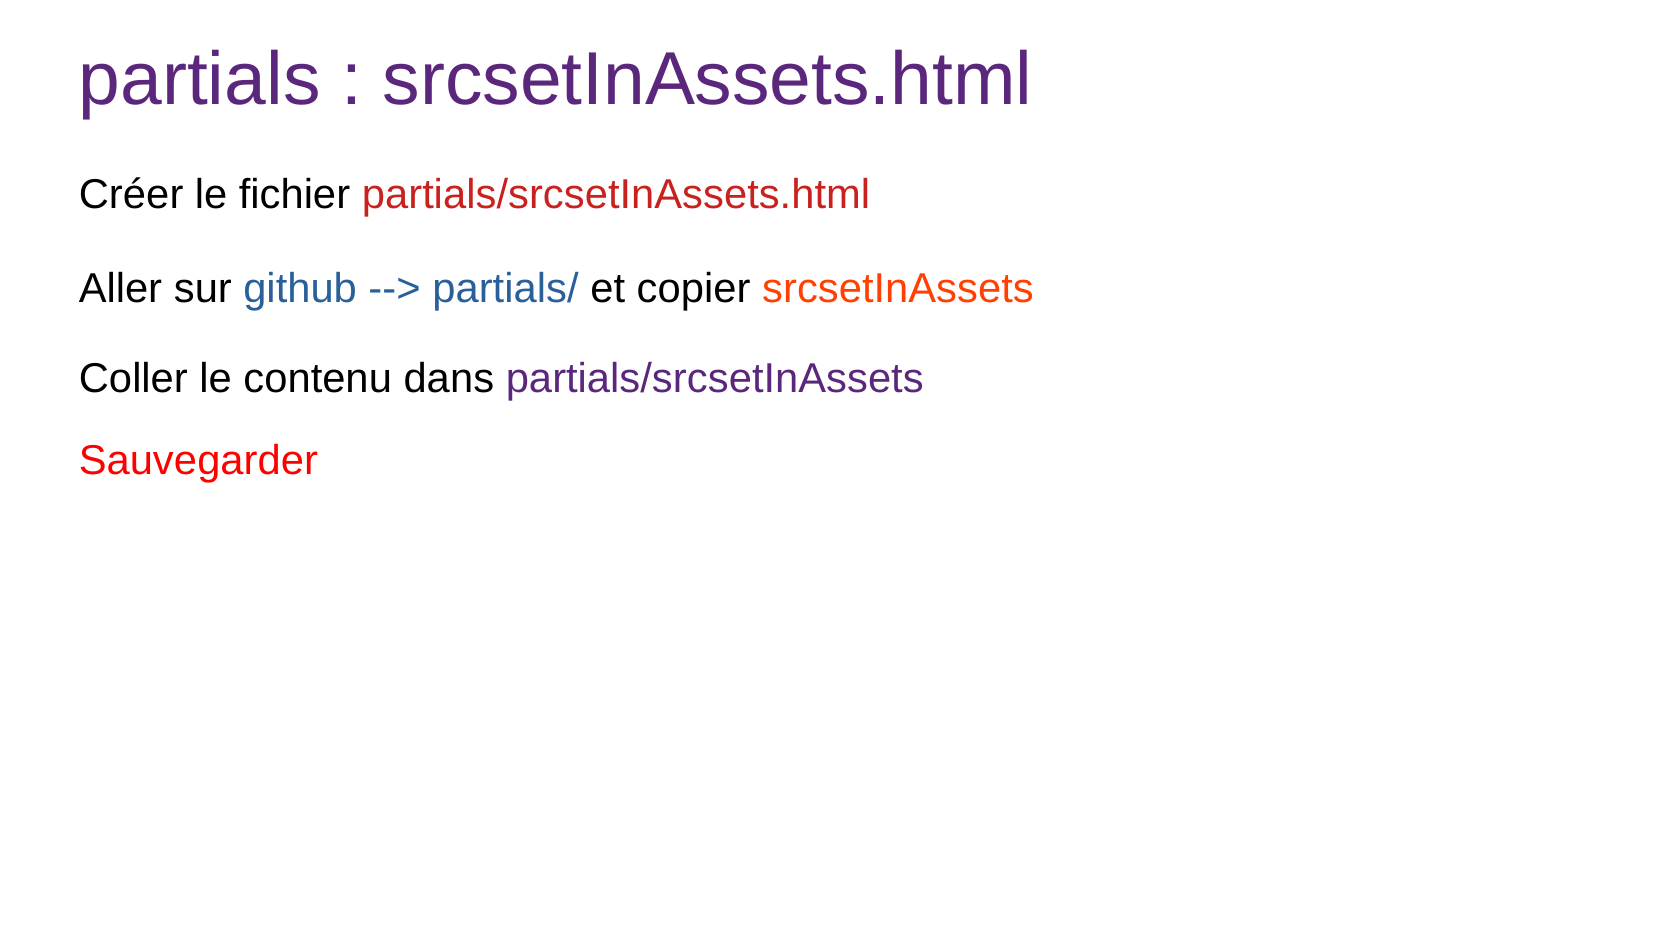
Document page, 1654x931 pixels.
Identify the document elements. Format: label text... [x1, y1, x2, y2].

text_box Créer le fichier partials/srcsetInAssets.html Aller sur github --> partials/ et copier srcsetInAssets Coller le contenu dans partials/srcsetInAssets Sauvegarder [78, 147, 1595, 886]
title partials : srcsetInAssets.html [78, 36, 1556, 147]
